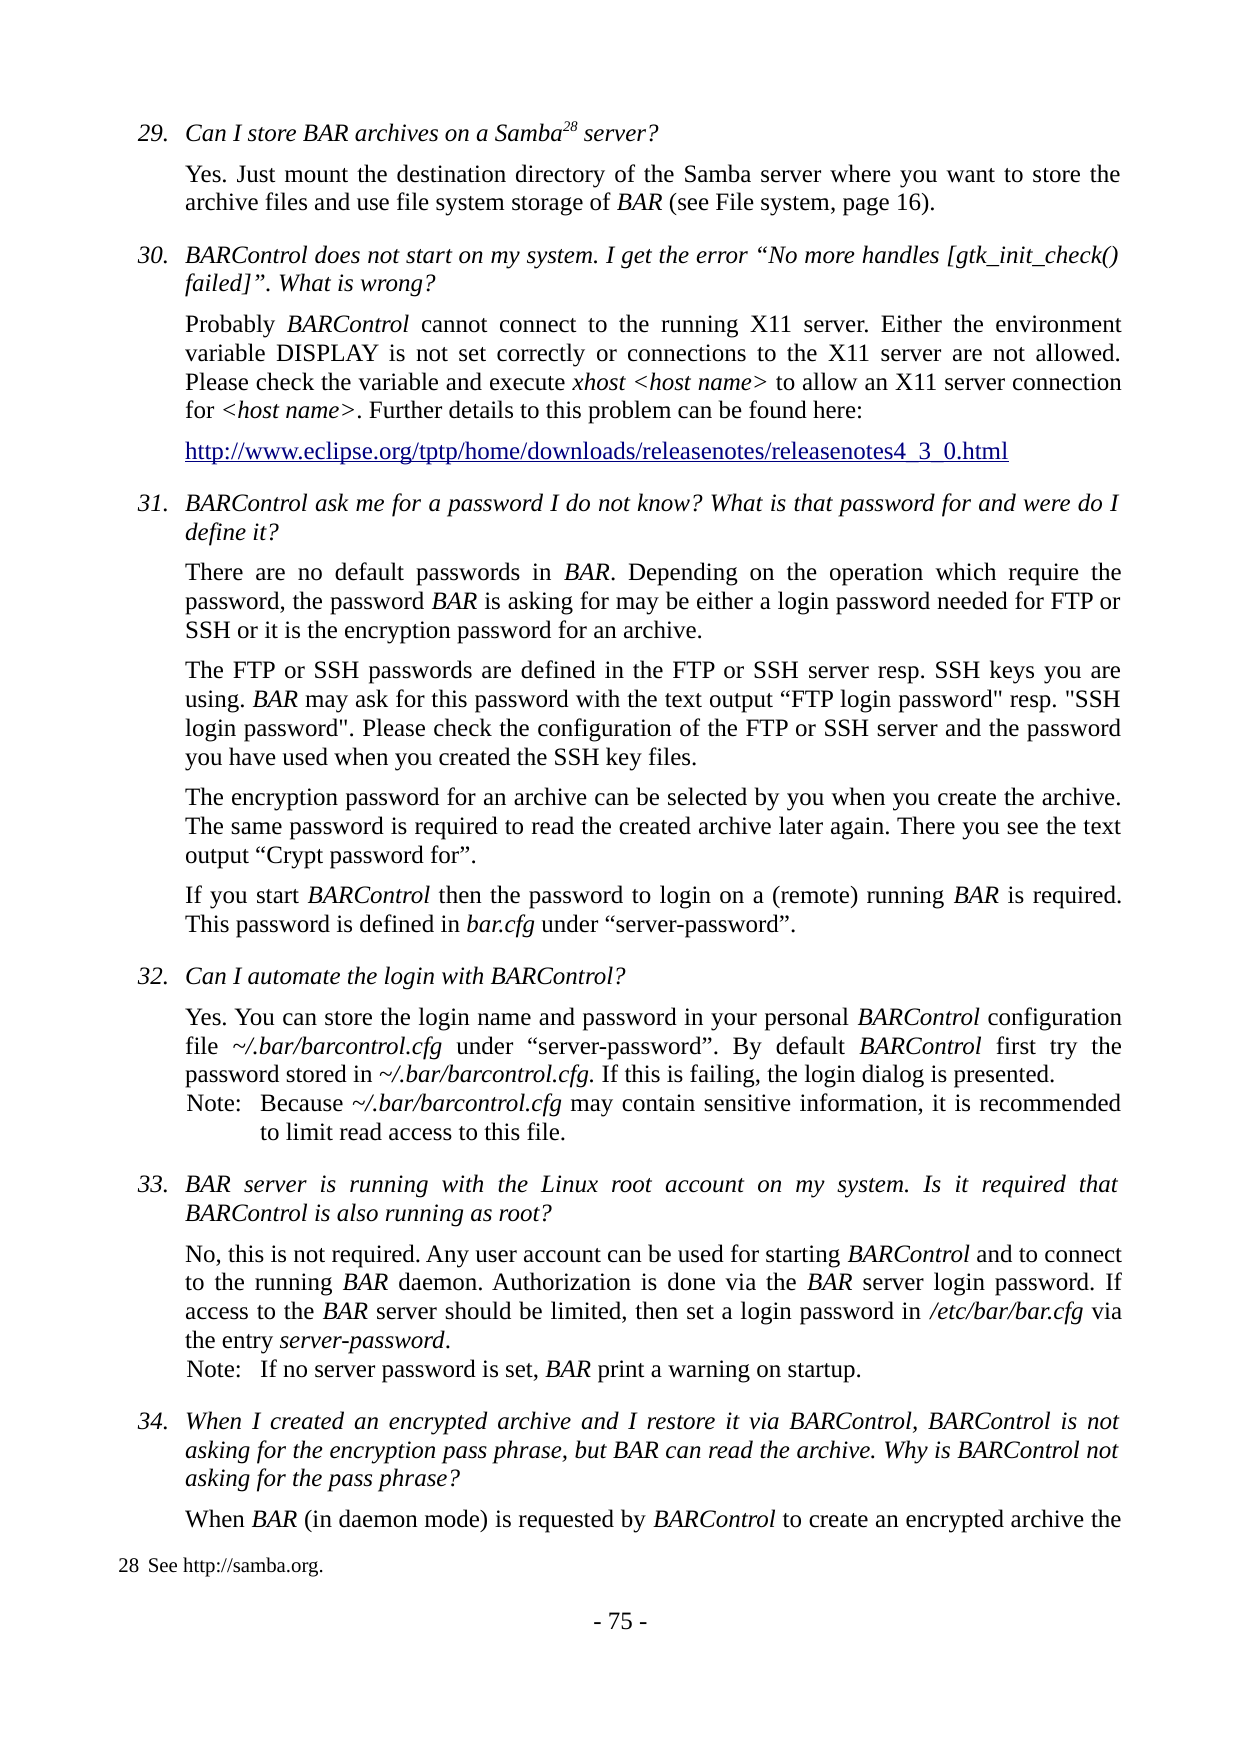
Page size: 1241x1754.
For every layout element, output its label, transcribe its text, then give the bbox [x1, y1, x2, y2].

text Note: If no server password is set, BAR print a warning on startup. [186, 1354, 1122, 1382]
list Can I automate the login with BARControl? [138, 961, 1122, 990]
text When BAR (in daemon mode) is requested by BARControl to create an encrypted archive the [185, 1504, 1122, 1533]
list See http://samba.org. [118, 1553, 1122, 1577]
list When I created an encrypted archive and I restore it via BARControl, BARControl is not asking for the encryption pass phrase, but BAR can read the archive. Why is BARControl not asking for the pass phrase? [138, 1406, 1122, 1492]
text http://www.eclipse.org/tptp/home/downloads/releasenotes/releasenotes4_3_0.html [185, 436, 1122, 464]
text Yes. You can store the login name and password in your personal BARControl configuration file ~/.bar/barcontrol.cfg under “server-password”. By default BARControl first try the password stored in ~/.bar/barcontrol.cfg. If this is failing, the login dialog is presented. [185, 1002, 1122, 1088]
list BARControl ask me for a password I do not know? What is that password for and were do I define it? [138, 488, 1122, 546]
text The FTP or SSH passwords are defined in the FTP or SSH server resp. SSH keys you are using. BAR may ask for this password with the text output “FTP login password" resp. "SSH login password". Please check the configuration of the FTP or SSH server and the password you have used when you created the SSH key files. [185, 656, 1122, 771]
text Yes. Just mount the destination directory of the Samba server where you want to store the archive files and use file system storage of BAR (see File system, page 17). [185, 159, 1122, 216]
text No, this is not required. Any user account can be used for starting BARControl and to connect to the running BAR daemon. Authorization is done via the BAR server login password. If access to the BAR server should be limited, then set a login password in /etc/bar/bar.cfg via the entry server-password. [185, 1239, 1122, 1354]
text Probably BARControl cannot connect to the running X11 server. Either the environment variable DISPLAY is not set correctly or connections to the X11 server are not allowed. Please check the variable and execute xhost <host name> to allow an X11 server connection for <host name>. Further details to this problem can be found here: [185, 309, 1122, 424]
text Note: Because ~/.bar/barcontrol.cfg may contain sensitive information, it is recommended to limit read access to this file. [186, 1088, 1122, 1146]
text There are no default passwords in BAR. Depending on the operation which require the password, the password BAR is asking for may be either a login password needed for FTP or SSH or it is the encryption password for an archive. [185, 557, 1122, 644]
list BARControl does not start on my system. I get the error “No more handles [gtk_init_check() failed]”. What is wrong? [138, 240, 1122, 297]
text If you start BARControl then the password to login on a (remote) running BAR is required. This password is defined in bar.cfg under “server-password”. [185, 880, 1122, 938]
list Can I store BAR archives on a Samba server? [138, 118, 1122, 147]
list BAR server is running with the Linux root account on my system. Is it required that BARControl is also running as root? [138, 1169, 1122, 1227]
text The encryption password for an archive can be selected by you when you create the archive. The same password is required to read the created archive later again. There you see the text output “Crypt password for”. [185, 782, 1122, 868]
